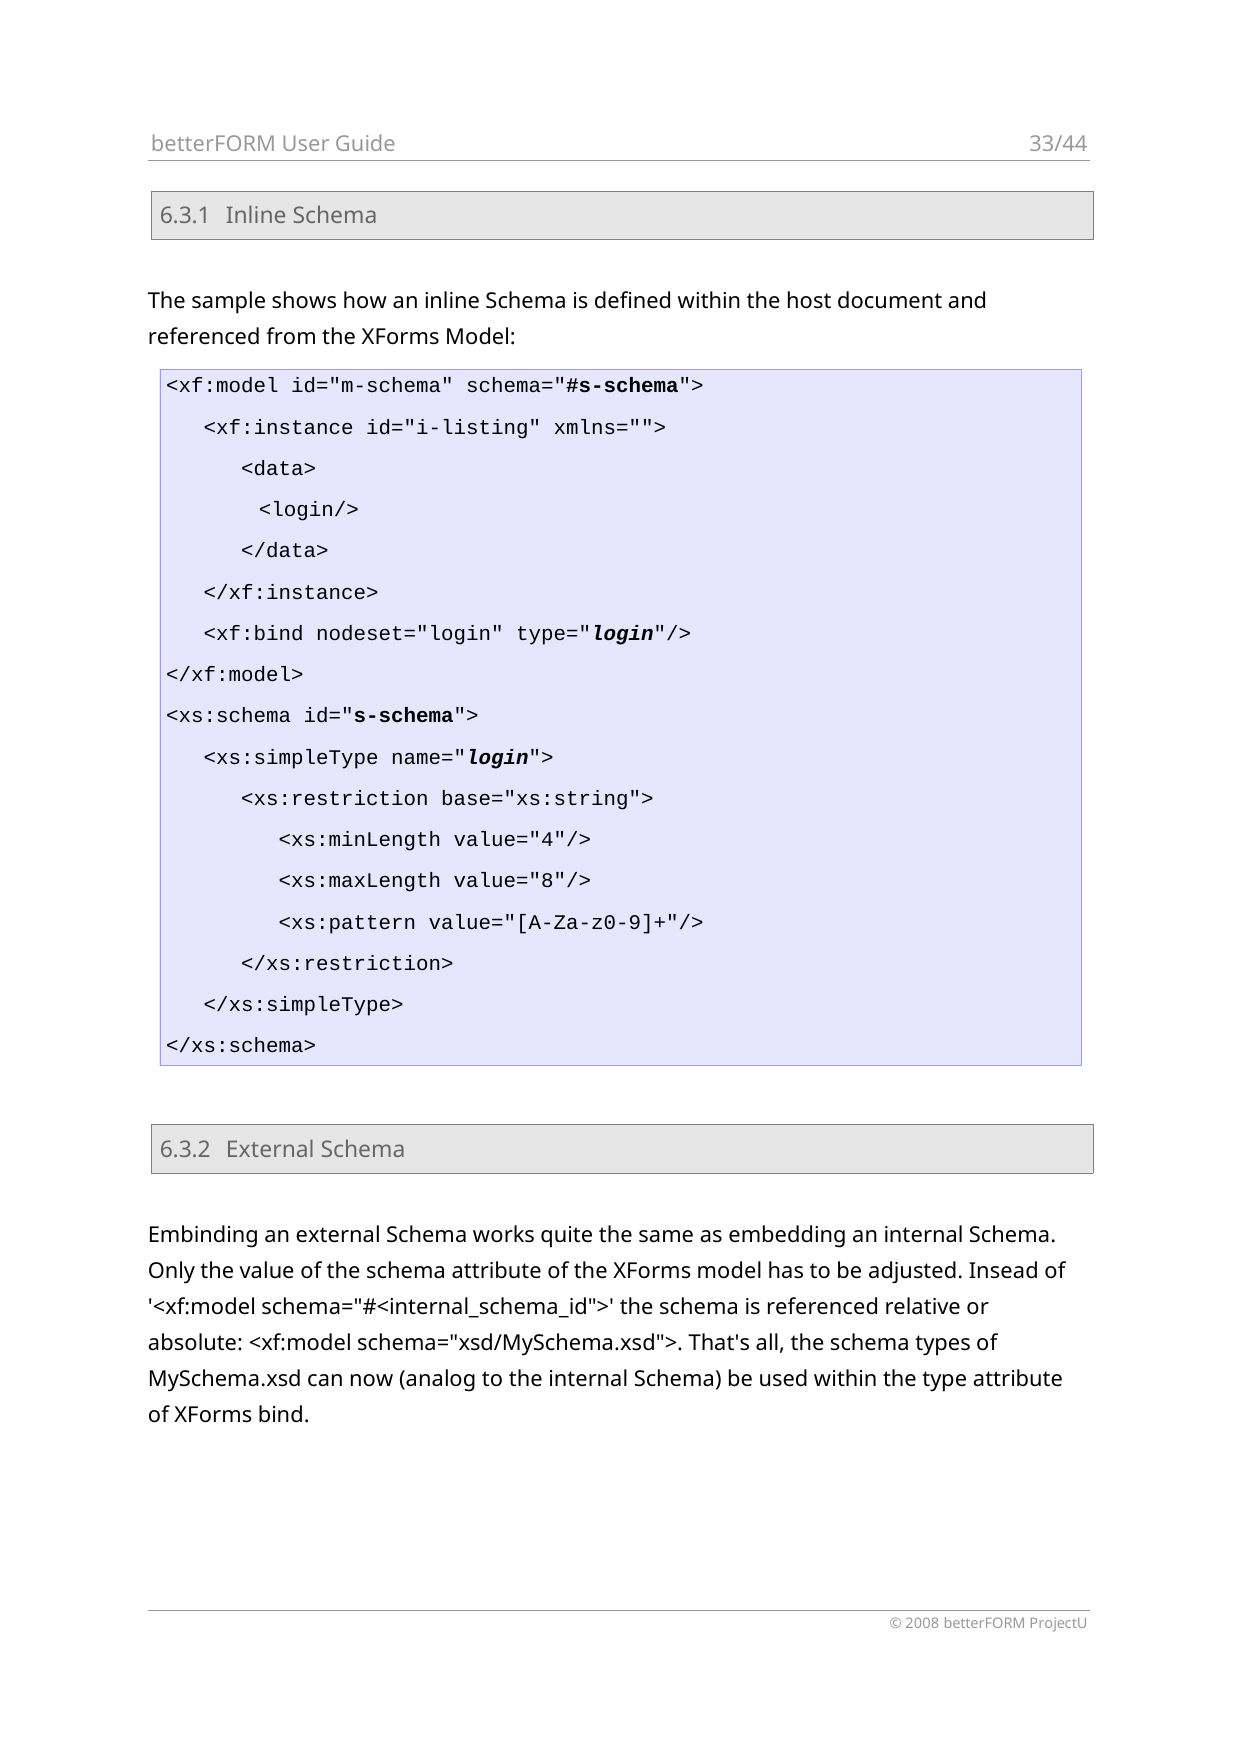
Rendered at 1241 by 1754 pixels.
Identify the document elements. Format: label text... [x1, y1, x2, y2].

text <xs:restriction base="xs:string"> [161, 782, 1081, 812]
text </xf:model> [161, 658, 1081, 688]
text <xf:bind nodeset="login" type="login"/> [161, 617, 1081, 647]
text </data> [161, 534, 1081, 564]
text <login/> [161, 493, 1081, 523]
text </xs:restriction> [161, 947, 1081, 977]
text <xs:minLength value="4"/> [161, 823, 1081, 853]
text The sample shows how an inline Schema is defined within the host document and referenced from the XForms Model: [148, 285, 1090, 351]
text Embinding an external Schema works quite the same as embedding an internal Schema. Only the value of the schema attribute of the XForms model has to be adjusted. Insead of '<xf:model schema="#<internal_schema_id">' the schema is referenced relative or absolute: <xf:model schema="xsd/MySchema.xsd">. That's all, the schema types of MySchema.xsd can now (analog to the internal Schema) be used within the type attribute of XForms bind. [148, 1219, 1090, 1428]
text </xs:simpleType> [161, 988, 1081, 1018]
text <xs:maxLength value="8"/> [161, 864, 1081, 894]
text <xf:instance id="i-listing" xmlns=""> [161, 411, 1081, 441]
text </xs:schema> [161, 1029, 1081, 1065]
text </xf:instance> [161, 576, 1081, 606]
text <xf:model id="m-schema" schema="#s-schema"> [161, 370, 1081, 399]
text <xs:simpleType name="login"> [161, 741, 1081, 771]
text <xs:pattern value="[A-Za-z0-9]+"/> [161, 906, 1081, 936]
text <xs:schema id="s-schema"> [161, 699, 1081, 729]
subtitle External Schema [152, 1125, 1093, 1173]
text <data> [161, 452, 1081, 482]
subtitle Inline Schema [152, 192, 1093, 239]
